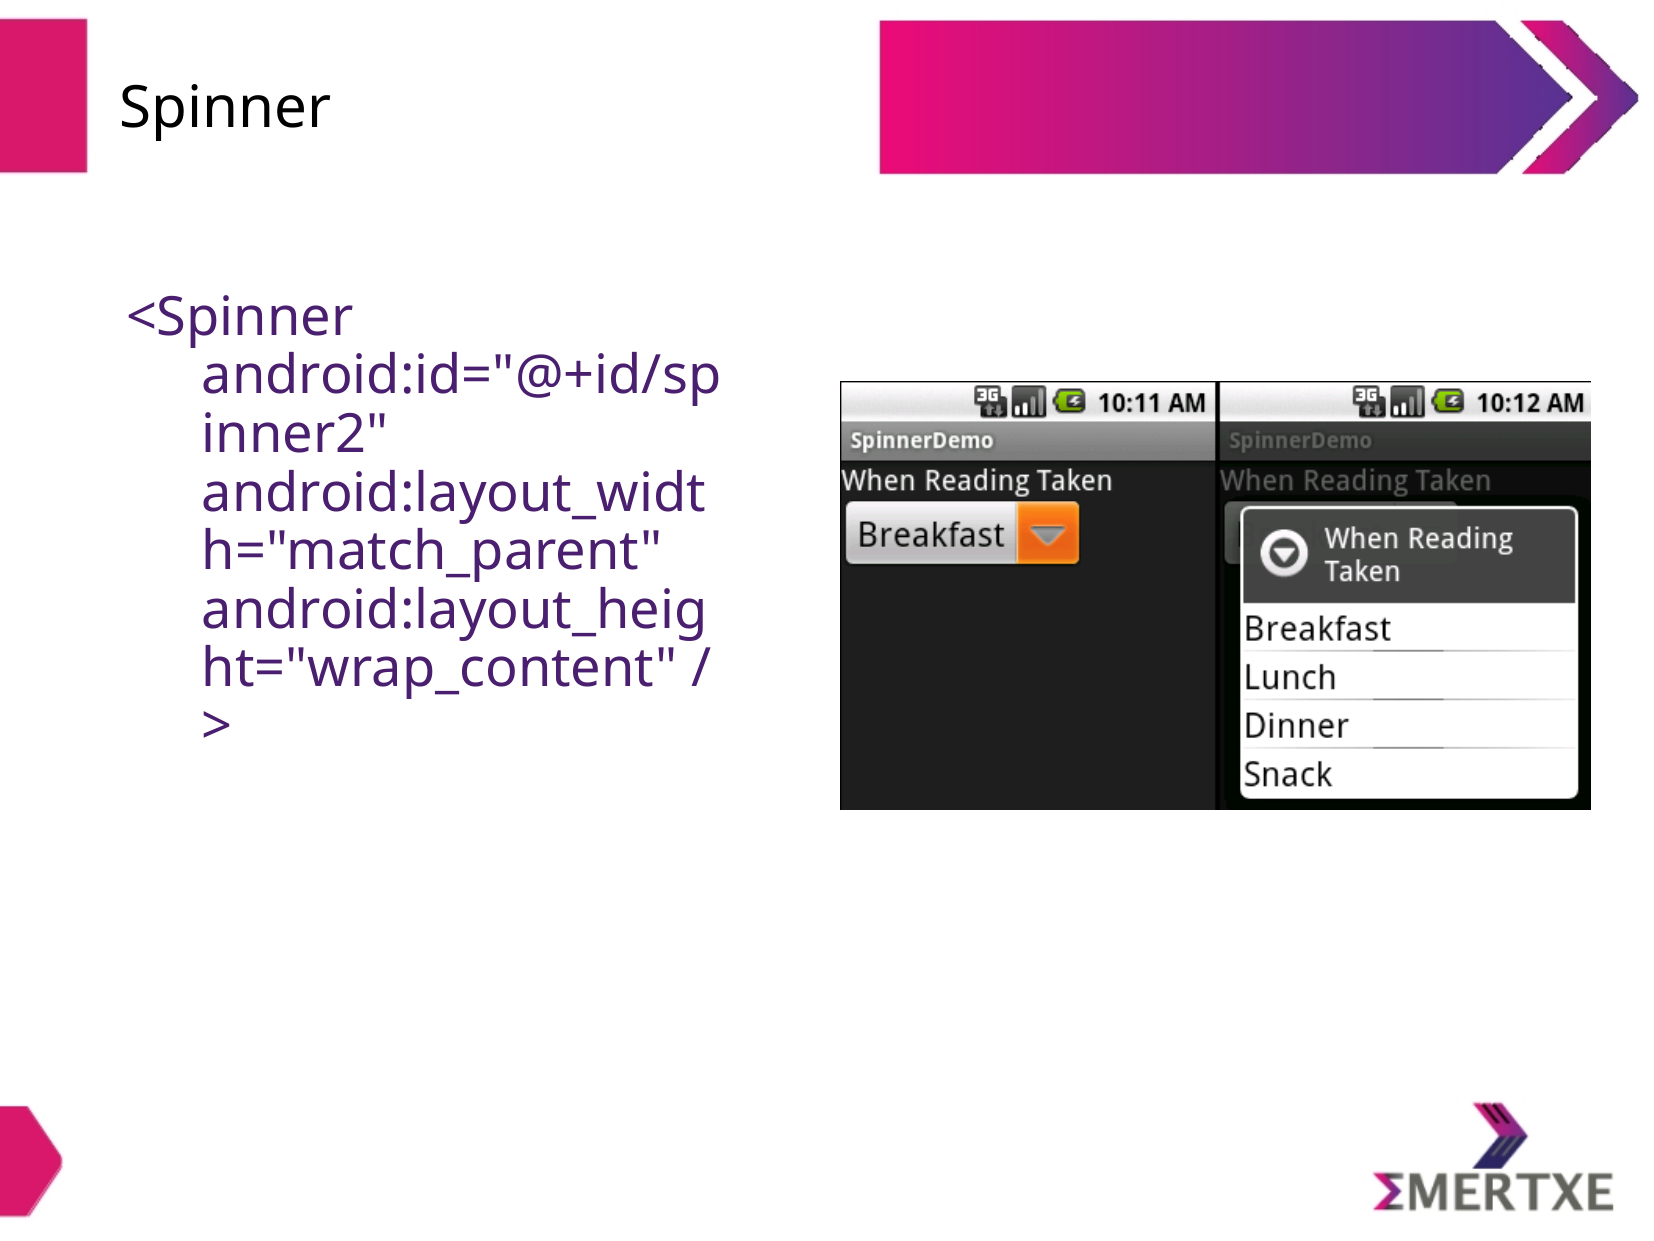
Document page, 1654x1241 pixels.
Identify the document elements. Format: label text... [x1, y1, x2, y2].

picture [0, 0, 1654, 1241]
title Spinner [105, 28, 1654, 181]
list <Spinner android:id="@+id/spinner2" android:layout_width="match_parent" android:layout_height="wrap_content" /> [55, 280, 751, 841]
